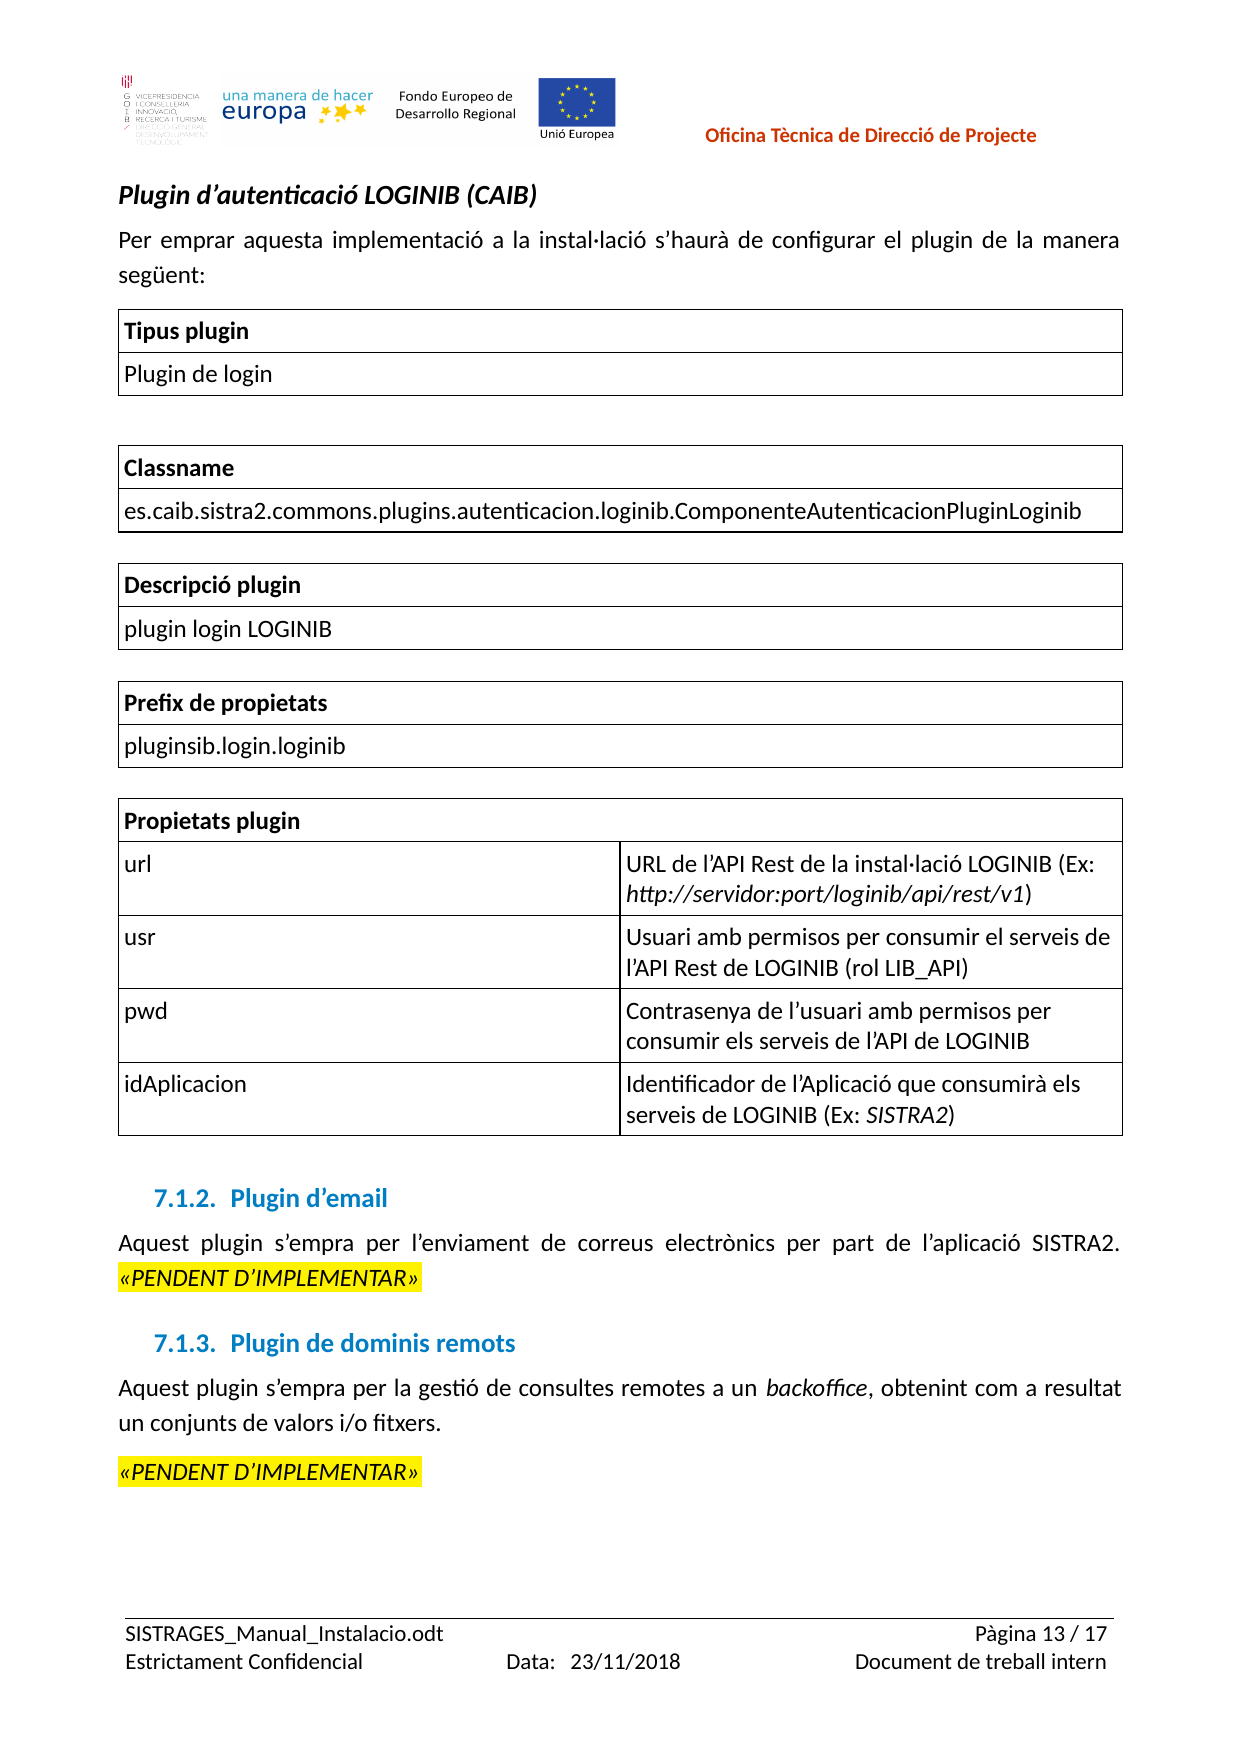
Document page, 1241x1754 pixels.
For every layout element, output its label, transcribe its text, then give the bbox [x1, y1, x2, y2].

table_header Descripció plugin [119, 564, 1122, 606]
picture [219, 73, 621, 147]
table_cell pwd [119, 989, 619, 1062]
table_header Tipus plugin [119, 310, 1122, 352]
table_header Propietats plugin [119, 799, 1122, 841]
subtitle Plugin de dominis remots [153, 1326, 1122, 1359]
table_cell es.caib.sistra2.commons.plugins.autenticacion.loginib.ComponenteAutenticacionPluginLoginib [119, 489, 1122, 531]
table_cell usr [119, 916, 619, 988]
text Aquest plugin s’empra per l’enviament de correus electrònics per part de l’aplicació SISTRA2. «PENDENT D’IMPLEMENTAR» [118, 1227, 1122, 1292]
table_header Classname [119, 446, 1122, 488]
table_header Prefix de propietats [119, 682, 1122, 723]
text Aquest plugin s’empra per la gestió de consultes remotes a un backoffice, obtenint com a resultat un conjunts de valors i/o fitxers. [118, 1372, 1122, 1437]
table_cell Usuari amb permisos per consumir el serveis de l’API Rest de LOGINIB (rol LIB_API) [621, 916, 1122, 988]
table_cell URL de l’API Rest de la instal·lació LOGINIB (Ex: http://servidor:port/loginib/api/rest/v1) [621, 842, 1122, 915]
table_cell idAplicacion [119, 1063, 619, 1135]
text Per emprar aquesta implementació a la instal·lació s’haurà de configurar el plugin de la manera següent: [118, 224, 1122, 289]
text «PENDENT D’IMPLEMENTAR» [118, 1456, 1122, 1487]
table_cell pluginsib.login.loginib [119, 725, 1122, 767]
table_cell Contrasenya de l’usuari amb permisos per consumir els serveis de l’API de LOGINIB [621, 989, 1122, 1062]
table_cell Identificador de l’Aplicació que consumirà els serveis de LOGINIB (Ex: SISTRA2) [621, 1063, 1122, 1135]
picture [118, 73, 213, 147]
subtitle Plugin d’email [153, 1181, 1122, 1214]
table_cell plugin login LOGINIB [119, 607, 1122, 649]
table_cell Plugin de login [119, 353, 1122, 395]
subtitle Plugin d’autenticació LOGINIB (CAIB) [118, 178, 1122, 212]
table_cell url [119, 842, 619, 915]
